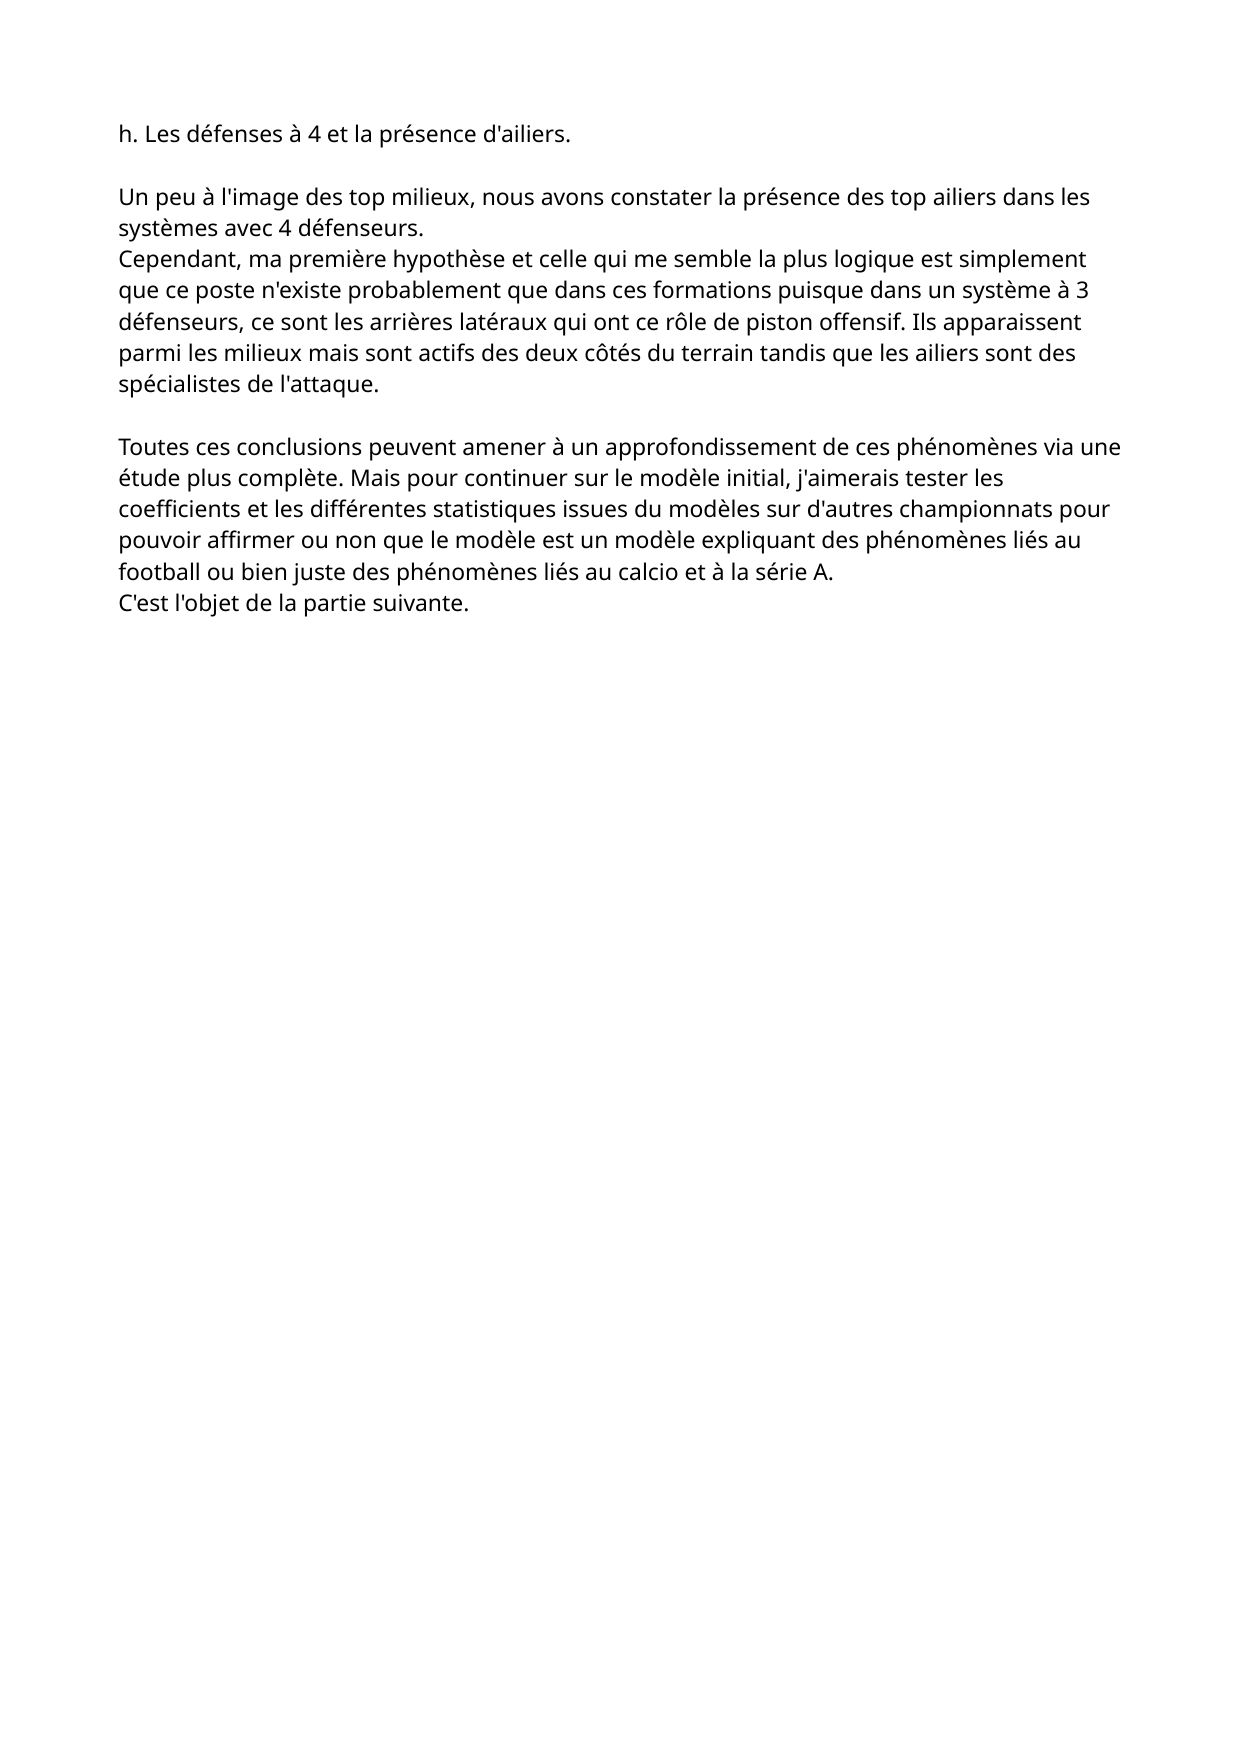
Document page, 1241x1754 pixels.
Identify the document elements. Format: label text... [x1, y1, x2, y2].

text C'est l'objet de la partie suivante. [118, 587, 1122, 618]
text h. Les défenses à 4 et la présence d'ailiers. [118, 118, 1122, 149]
text Toutes ces conclusions peuvent amener à un approfondissement de ces phénomènes via une étude plus complète. Mais pour continuer sur le modèle initial, j'aimerais tester les coefficients et les différentes statistiques issues du modèles sur d'autres championnats pour pouvoir affirmer ou non que le modèle est un modèle expliquant des phénomènes liés au football ou bien juste des phénomènes liés au calcio et à la série A. [118, 431, 1122, 587]
text Un peu à l'image des top milieux, nous avons constater la présence des top ailiers dans les systèmes avec 4 défenseurs. [118, 181, 1122, 243]
text Cependant, ma première hypothèse et celle qui me semble la plus logique est simplement que ce poste n'existe probablement que dans ces formations puisque dans un système à 3 défenseurs, ce sont les arrières latéraux qui ont ce rôle de piston offensif. Ils apparaissent parmi les milieux mais sont actifs des deux côtés du terrain tandis que les ailiers sont des spécialistes de l'attaque. [118, 243, 1122, 399]
